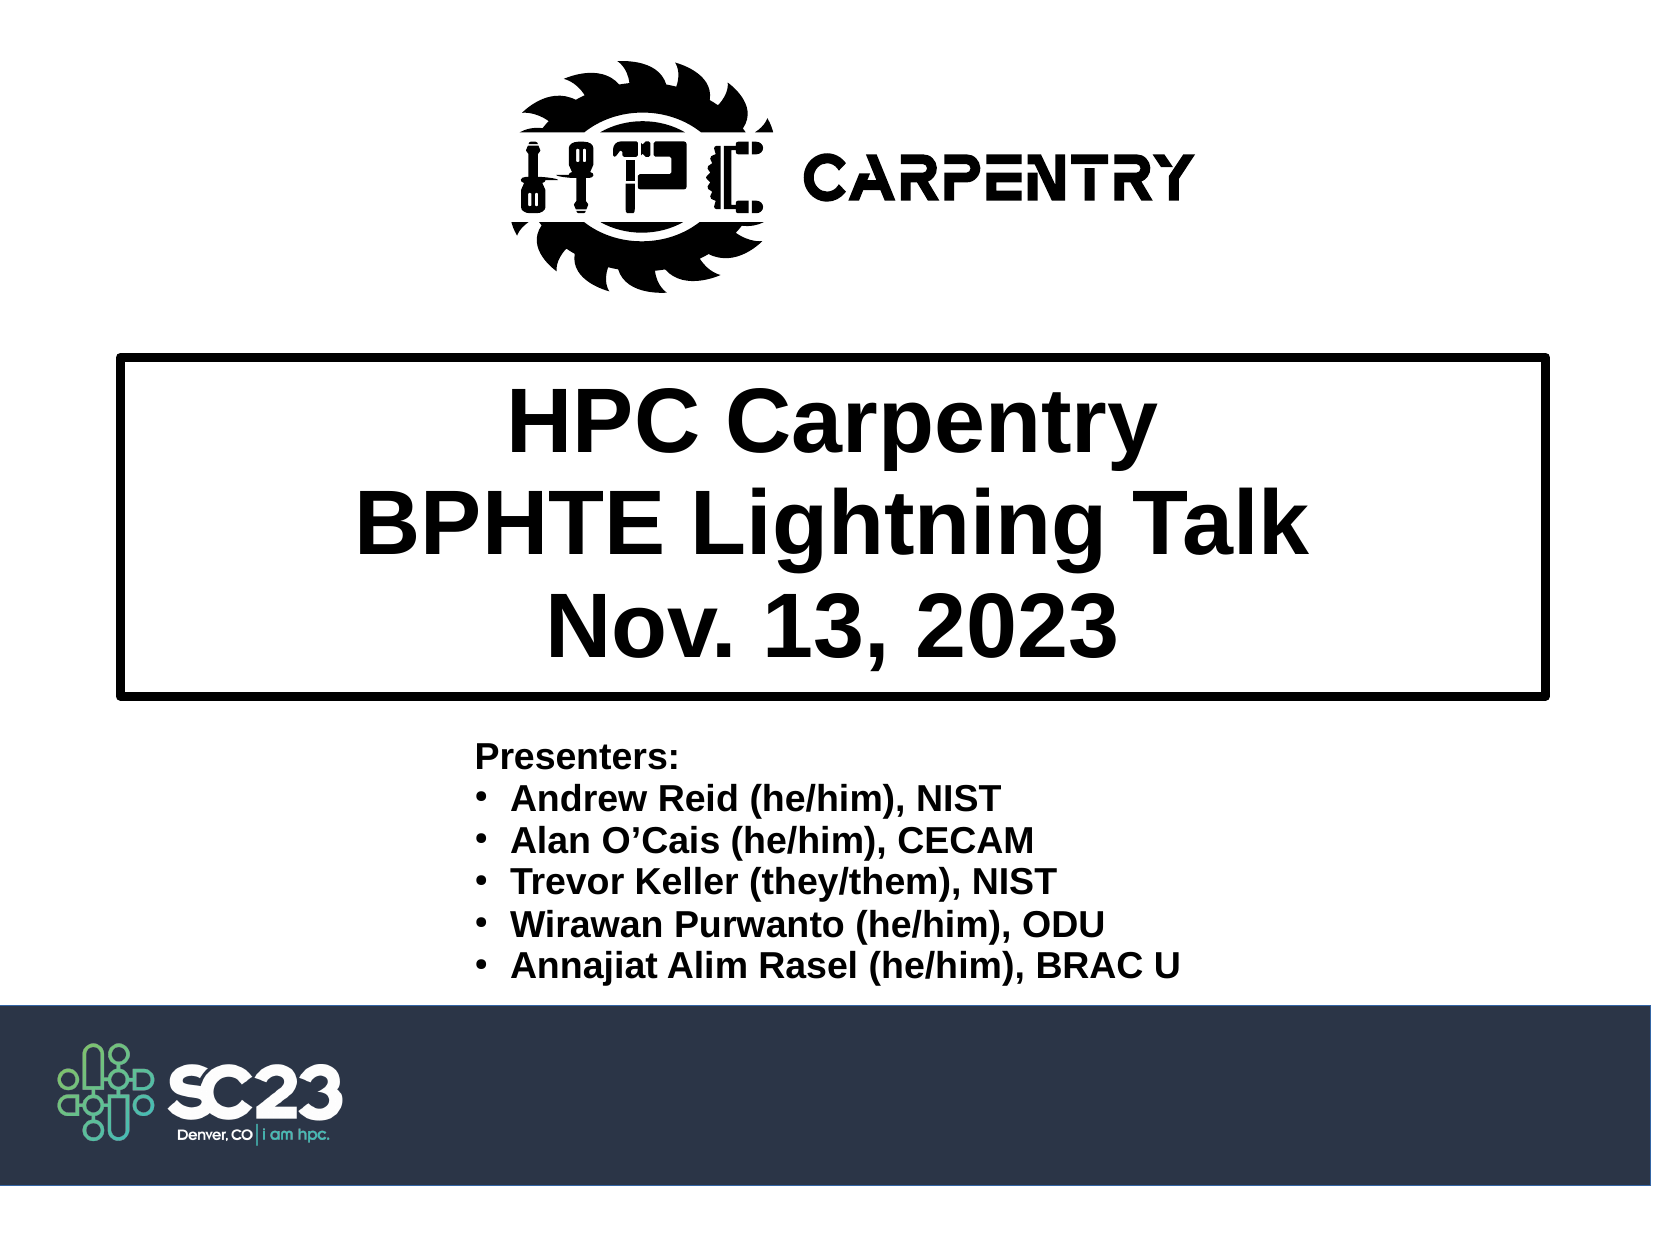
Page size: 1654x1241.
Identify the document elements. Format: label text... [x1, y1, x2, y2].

picture [395, 3, 1311, 353]
text_box HPC Carpentry BPHTE Lightning Talk Nov. 13, 2023 [120, 357, 1546, 697]
text_box [0, 1005, 1651, 1186]
text_box Presenters: Andrew Reid (he/him), NIST Alan O’Cais (he/him), CECAM Trevor Keller (they/them), NIST Wirawan Purwanto (he/him), ODU Annajiat Alim Rasel (he/him), BRAC U [459, 727, 1621, 1037]
picture [45, 1034, 352, 1155]
